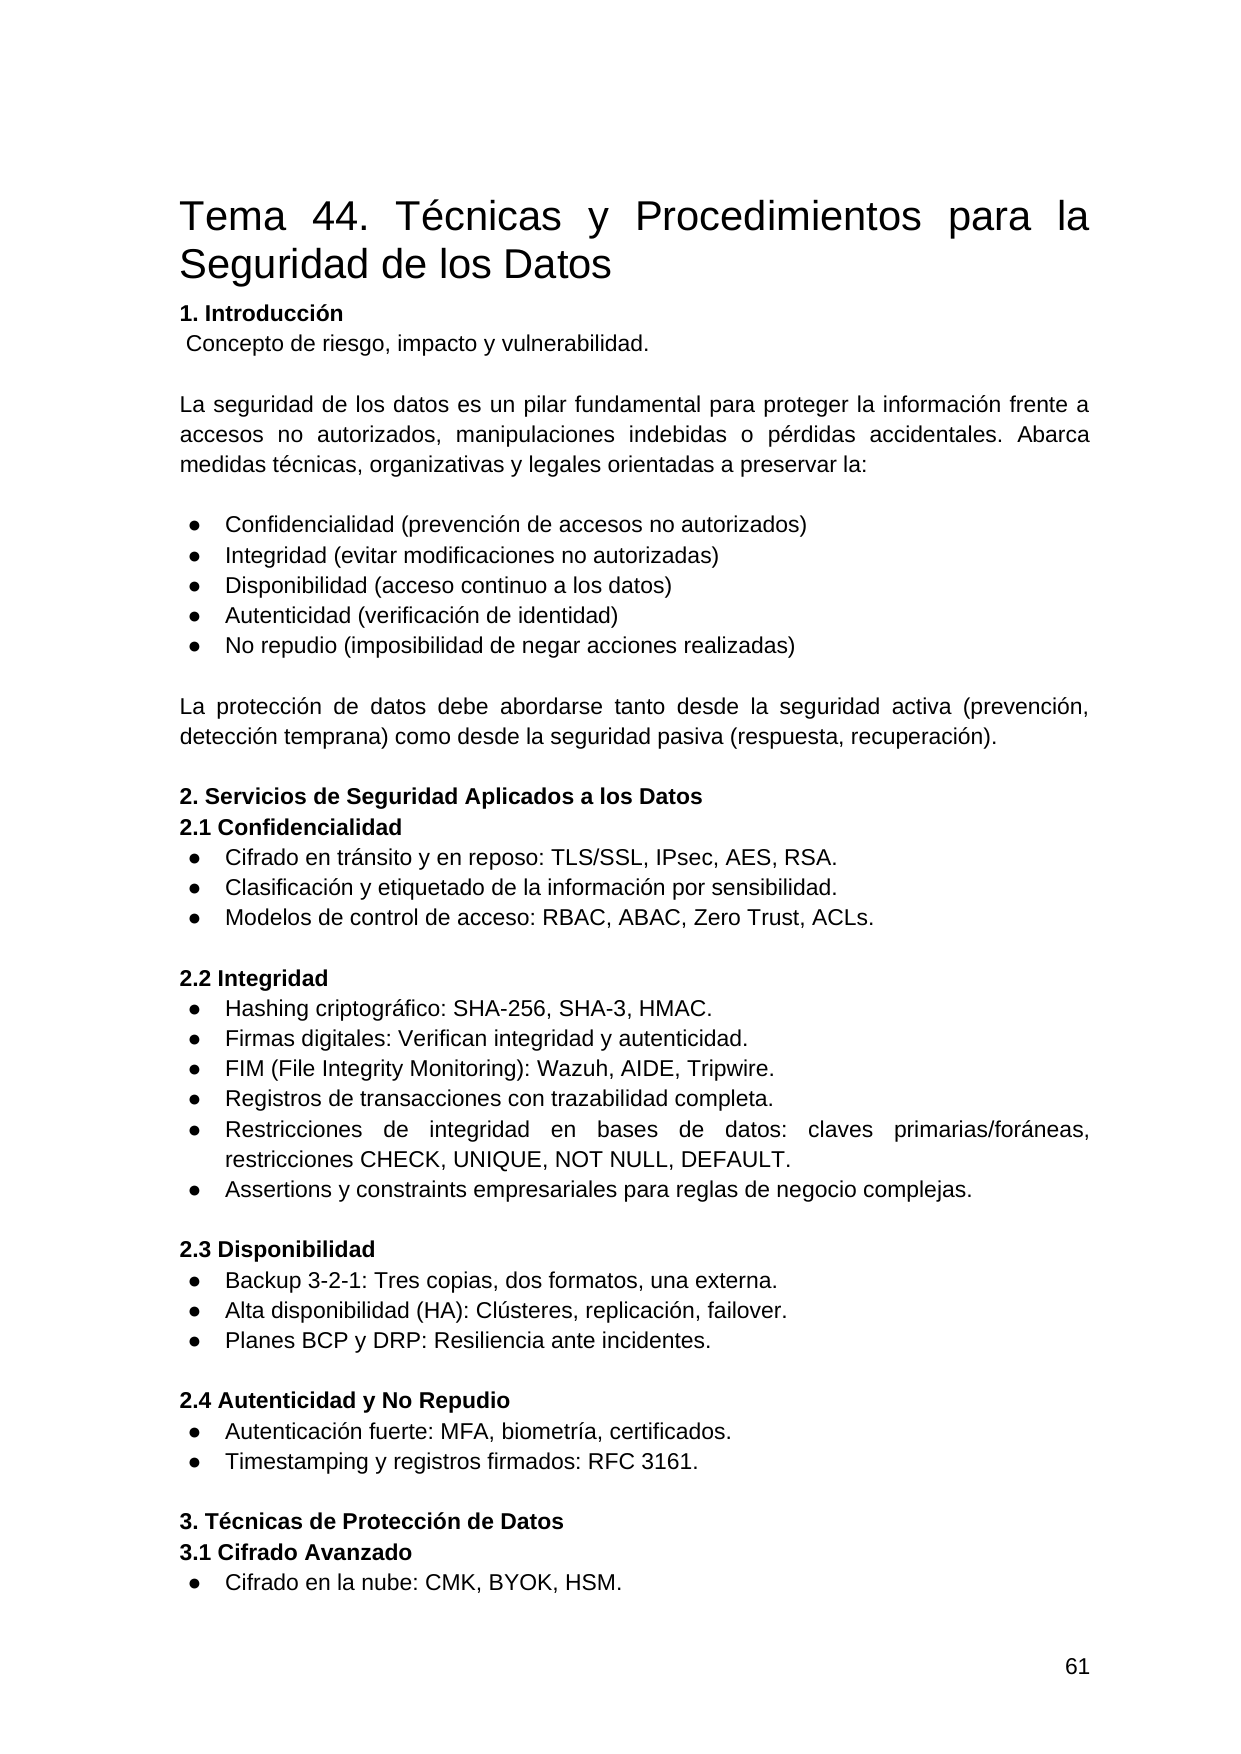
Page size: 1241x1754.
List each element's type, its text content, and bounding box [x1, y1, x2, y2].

text 3.1 Cifrado Avanzado [179, 1538, 1090, 1565]
text 2. Servicios de Seguridad Aplicados a los Datos [179, 783, 1090, 810]
list Autenticidad (verificación de identidad) [187, 602, 1090, 628]
list Firmas digitales: Verifican integridad y autenticidad. [187, 1025, 1090, 1051]
list Autenticación fuerte: MFA, biometría, certificados. [187, 1418, 1090, 1444]
text La protección de datos debe abordarse tanto desde la seguridad activa (prevención, detección temprana) como desde la seguridad pasiva (respuesta, recuperación). [179, 693, 1090, 749]
text 1. Introducción [179, 300, 1090, 326]
list Restricciones de integridad en bases de datos: claves primarias/foráneas, restricciones CHECK, UNIQUE, NOT NULL, DEFAULT. [187, 1116, 1090, 1172]
list Alta disponibilidad (HA): Clústeres, replicación, failover. [187, 1297, 1090, 1323]
text 2.1 Confidencialidad [179, 813, 1090, 840]
list Assertions y constraints empresariales para reglas de negocio complejas. [187, 1176, 1090, 1202]
text La seguridad de los datos es un pilar fundamental para proteger la información frente a accesos no autorizados, manipulaciones indebidas o pérdidas accidentales. Abarca medidas técnicas, organizativas y legales orientadas a preservar la: [179, 391, 1090, 477]
subtitle Tema 44. Técnicas y Procedimientos para la Seguridad de los Datos [179, 192, 1090, 287]
list Integridad (evitar modificaciones no autorizadas) [187, 542, 1090, 568]
list Confidencialidad (prevención de accesos no autorizados) [187, 511, 1090, 538]
text 2.3 Disponibilidad [179, 1236, 1090, 1263]
list FIM (File Integrity Monitoring): Wazuh, AIDE, Tripwire. [187, 1055, 1090, 1082]
list Disponibilidad (acceso continuo a los datos) [187, 572, 1090, 598]
text 3. Técnicas de Protección de Datos [179, 1508, 1090, 1535]
list Cifrado en tránsito y en reposo: TLS/SSL, IPsec, AES, RSA. [187, 844, 1090, 870]
text 2.2 Integridad [179, 964, 1090, 991]
list Cifrado en la nube: CMK, BYOK, HSM. [187, 1569, 1090, 1595]
list Clasificación y etiquetado de la información por sensibilidad. [187, 874, 1090, 900]
list Planes BCP y DRP: Resiliencia ante incidentes. [187, 1327, 1090, 1353]
list Registros de transacciones con trazabilidad completa. [187, 1085, 1090, 1112]
list Modelos de control de acceso: RBAC, ABAC, Zero Trust, ACLs. [187, 904, 1090, 931]
list No repudio (imposibilidad de negar acciones realizadas) [187, 632, 1090, 659]
list Timestamping y registros firmados: RFC 3161. [187, 1448, 1090, 1474]
list Hashing criptográfico: SHA-256, SHA-3, HMAC. [187, 995, 1090, 1021]
text 2.4 Autenticidad y No Repudio [179, 1387, 1090, 1414]
list Backup 3-2-1: Tres copias, dos formatos, una externa. [187, 1267, 1090, 1293]
text Concepto de riesgo, impacto y vulnerabilidad. [179, 330, 1090, 357]
